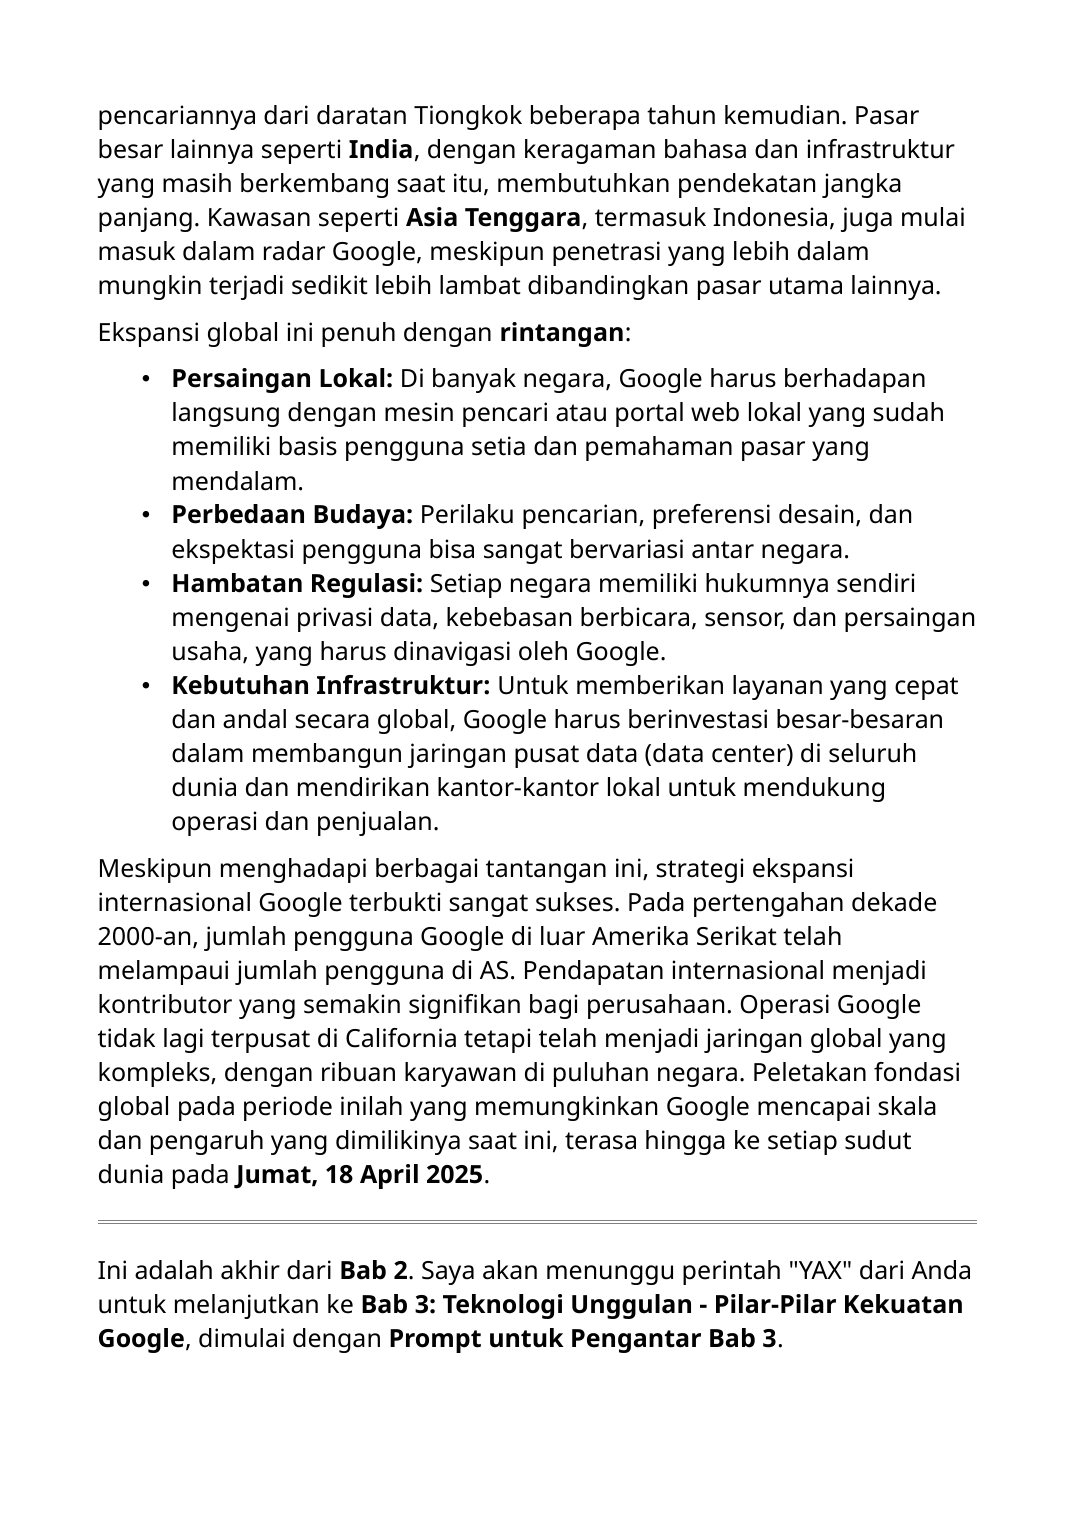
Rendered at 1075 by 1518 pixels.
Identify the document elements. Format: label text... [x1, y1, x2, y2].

text Meskipun menghadapi berbagai tantangan ini, strategi ekspansi internasional Google terbukti sangat sukses. Pada pertengahan dekade 2000-an, jumlah pengguna Google di luar Amerika Serikat telah melampaui jumlah pengguna di AS. Pendapatan internasional menjadi kontributor yang semakin signifikan bagi perusahaan. Operasi Google tidak lagi terpusat di California tetapi telah menjadi jaringan global yang kompleks, dengan ribuan karyawan di puluhan negara. Peletakan fondasi global pada periode inilah yang memungkinkan Google mencapai skala dan pengaruh yang dimilikinya saat ini, terasa hingga ke setiap sudut dunia pada Jumat, 18 April 2025. [97, 850, 977, 1191]
text Ekspansi global ini penuh dengan rintangan: [97, 314, 977, 348]
list Perbedaan Budaya: Perilaku pencarian, preferensi desain, dan ekspektasi pengguna bisa sangat bervariasi antar negara. [142, 497, 977, 565]
list Persaingan Lokal: Di banyak negara, Google harus berhadapan langsung dengan mesin pencari atau portal web lokal yang sudah memiliki basis pengguna setia dan pemahaman pasar yang mendalam. [142, 361, 977, 497]
text Ini adalah akhir dari Bab 2. Saya akan menunggu perintah "YAX" dari Anda untuk melanjutkan ke Bab 3: Teknologi Unggulan - Pilar-Pilar Kekuatan Google, dimulai dengan Prompt untuk Pengantar Bab 3. [97, 1252, 977, 1354]
text pencariannya dari daratan Tiongkok beberapa tahun kemudian. Pasar besar lainnya seperti India, dengan keragaman bahasa dan infrastruktur yang masih berkembang saat itu, membutuhkan pendekatan jangka panjang. Kawasan seperti Asia Tenggara, termasuk Indonesia, juga mulai masuk dalam radar Google, meskipun penetrasi yang lebih dalam mungkin terjadi sedikit lebih lambat dibandingkan pasar utama lainnya. [97, 97, 977, 302]
list Kebutuhan Infrastruktur: Untuk memberikan layanan yang cepat dan andal secara global, Google harus berinvestasi besar-besaran dalam membangun jaringan pusat data (data center) di seluruh dunia dan mendirikan kantor-kantor lokal untuk mendukung operasi dan penjualan. [142, 667, 977, 838]
list Hambatan Regulasi: Setiap negara memiliki hukumnya sendiri mengenai privasi data, kebebasan berbicara, sensor, dan persaingan usaha, yang harus dinavigasi oleh Google. [142, 565, 977, 667]
